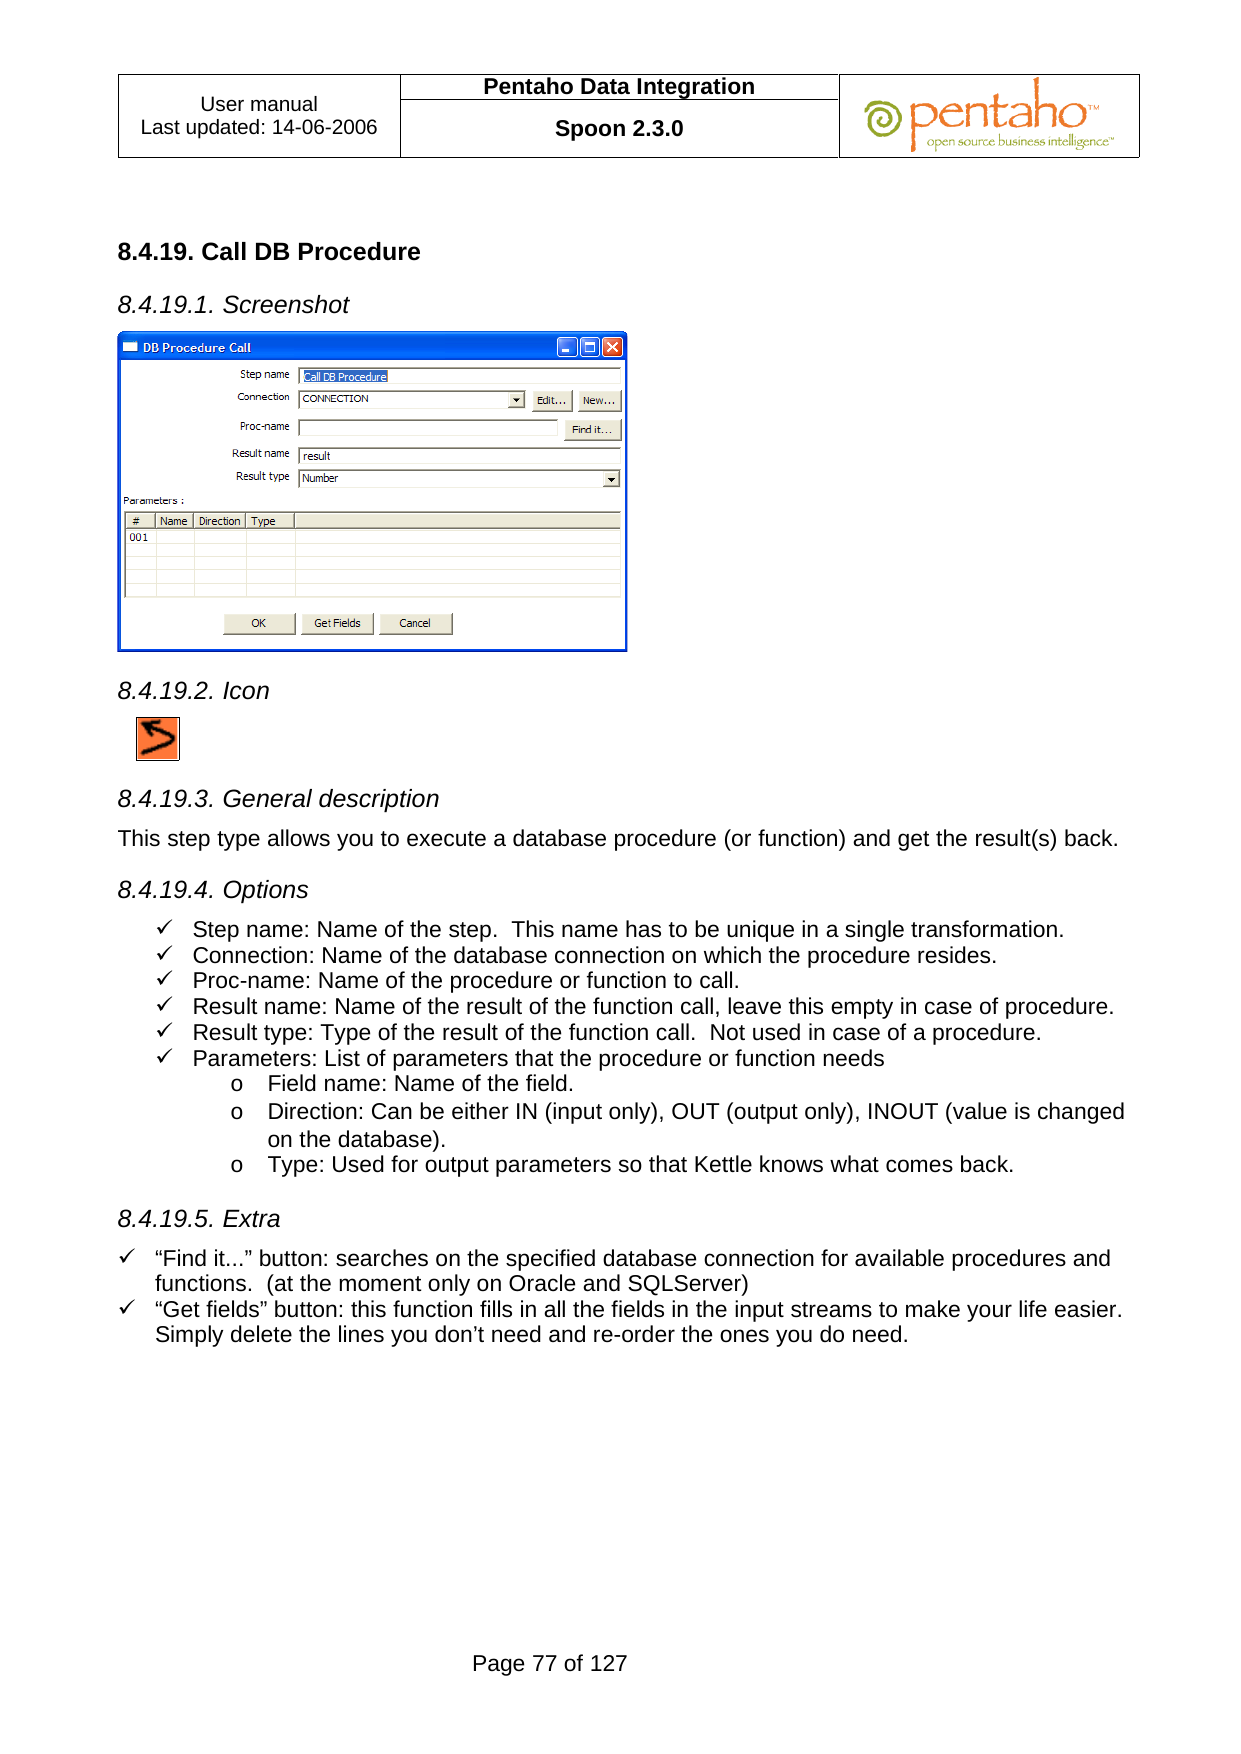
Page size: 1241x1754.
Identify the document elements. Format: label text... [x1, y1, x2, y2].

subtitle Options [117, 876, 1137, 904]
list Proc-name: Name of the procedure or function to call. [155, 968, 1137, 994]
subtitle Call DB Procedure [117, 238, 1137, 266]
list “Get fields” button: this function fills in all the fields in the input streams to make your life easier. Simply delete the lines you don’t need and re-order the ones you do need. [117, 1296, 1137, 1348]
list Field name: Name of the field. [230, 1071, 1137, 1099]
list “Find it...” button: searches on the specified database connection for available procedures and functions. (at the moment only on Oracle and SQLServer) [117, 1245, 1137, 1296]
list Result name: Name of the result of the function call, leave this empty in case of procedure. [155, 994, 1137, 1019]
subtitle General description [117, 785, 1137, 813]
list Parameters: List of parameters that the procedure or function needs [155, 1045, 1137, 1071]
list Direction: Can be either IN (input only), OUT (output only), INOUT (value is changed on the database). [230, 1099, 1137, 1152]
list Step name: Name of the step. This name has to be unique in a single transformation. [155, 917, 1137, 942]
list Result type: Type of the result of the function call. Not used in case of a procedure. [155, 1019, 1137, 1045]
list Connection: Name of the database connection on which the procedure resides. [155, 942, 1137, 968]
subtitle Extra [117, 1205, 1137, 1233]
text This step type allows you to execute a database procedure (or function) and get the result(s) back. [117, 826, 1137, 851]
picture [117, 331, 628, 652]
subtitle Icon [117, 677, 1137, 705]
subtitle Screenshot [117, 291, 1137, 319]
list Type: Used for output parameters so that Kettle knows what comes back. [230, 1152, 1137, 1180]
